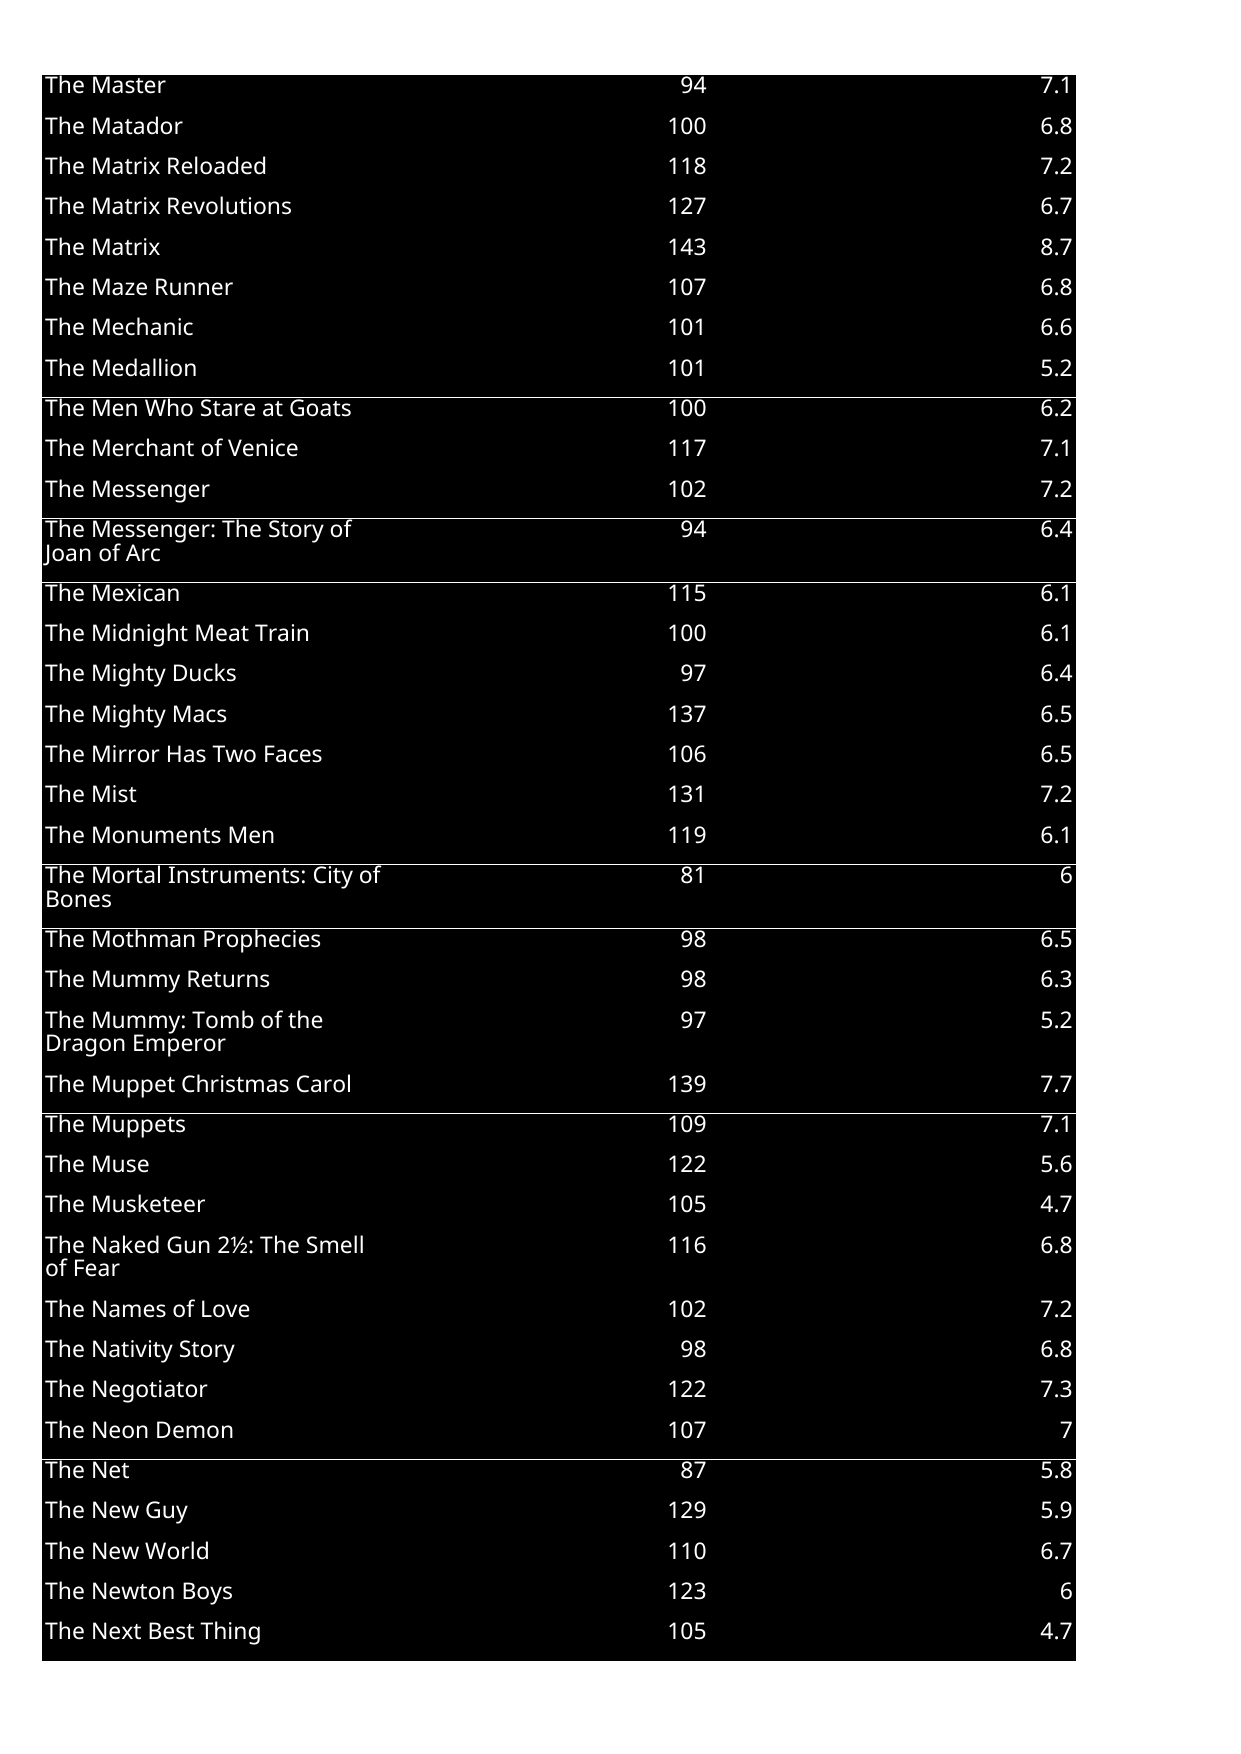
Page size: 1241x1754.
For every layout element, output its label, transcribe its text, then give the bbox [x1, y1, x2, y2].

table_cell The Naked Gun 2½: The Smell of Fear [42, 1234, 391, 1298]
table_cell 117 [391, 438, 709, 478]
table_cell 122 [391, 1154, 709, 1194]
table_cell 98 [391, 969, 709, 1009]
table_cell 6.5 [709, 744, 1076, 784]
table_cell 6.2 [709, 398, 1076, 438]
table_cell 5.2 [709, 1009, 1076, 1073]
table_cell The Next Best Thing [42, 1621, 391, 1661]
table_cell 7.7 [709, 1073, 1076, 1113]
table_cell 97 [391, 663, 709, 703]
table_cell The Nativity Story [42, 1339, 391, 1379]
table_cell 102 [391, 1298, 709, 1339]
table_cell The Matrix Revolutions [42, 196, 391, 236]
table_cell 123 [391, 1581, 709, 1621]
table_cell The New Guy [42, 1500, 391, 1540]
table_cell 81 [391, 865, 709, 928]
table_cell The Matador [42, 115, 391, 156]
table_cell The Newton Boys [42, 1581, 391, 1621]
table_cell 115 [391, 583, 709, 623]
table_cell The Muppet Christmas Carol [42, 1073, 391, 1113]
table_cell The Mist [42, 784, 391, 824]
table_cell The Mechanic [42, 317, 391, 357]
table_cell 105 [391, 1194, 709, 1234]
table_cell 129 [391, 1500, 709, 1540]
table_cell 127 [391, 196, 709, 236]
table_cell 87 [391, 1460, 709, 1500]
table_cell The Monuments Men [42, 824, 391, 864]
table_cell The Medallion [42, 357, 391, 397]
table_cell The Matrix Reloaded [42, 156, 391, 196]
table_cell The Mighty Macs [42, 703, 391, 744]
table_cell 122 [391, 1379, 709, 1419]
table_cell 6.5 [709, 929, 1076, 969]
table_cell The Messenger [42, 478, 391, 518]
table_cell The Net [42, 1460, 391, 1500]
table_cell 7.1 [709, 75, 1076, 115]
table_cell 116 [391, 1234, 709, 1298]
table_cell The Mighty Ducks [42, 663, 391, 703]
table_cell 4.7 [709, 1621, 1076, 1661]
table_cell 100 [391, 398, 709, 438]
table_cell 106 [391, 744, 709, 784]
table_cell The Master [42, 75, 391, 115]
table_cell The Mummy Returns [42, 969, 391, 1009]
table_cell 101 [391, 317, 709, 357]
table_cell 131 [391, 784, 709, 824]
table_cell The Musketeer [42, 1194, 391, 1234]
table_cell 105 [391, 1621, 709, 1661]
table_cell 7.2 [709, 156, 1076, 196]
table_cell 6 [709, 1581, 1076, 1621]
table_cell 6.6 [709, 317, 1076, 357]
table_cell The Mothman Prophecies [42, 929, 391, 969]
table_cell 5.2 [709, 357, 1076, 397]
table_cell 8.7 [709, 236, 1076, 277]
table_cell 119 [391, 824, 709, 864]
table_cell The Muppets [42, 1114, 391, 1154]
table_cell 109 [391, 1114, 709, 1154]
table_cell 118 [391, 156, 709, 196]
table_cell 5.6 [709, 1154, 1076, 1194]
table_cell 94 [391, 519, 709, 582]
table_cell 94 [391, 75, 709, 115]
table_cell The Muse [42, 1154, 391, 1194]
table_cell 6.1 [709, 583, 1076, 623]
table_cell 6 [709, 865, 1076, 928]
table_cell 5.9 [709, 1500, 1076, 1540]
table_cell 6.1 [709, 623, 1076, 663]
table_cell 110 [391, 1540, 709, 1581]
table_cell The Names of Love [42, 1298, 391, 1339]
table_cell 7.2 [709, 478, 1076, 518]
table_cell 6.1 [709, 824, 1076, 864]
table_cell 7.1 [709, 438, 1076, 478]
table_cell The Negotiator [42, 1379, 391, 1419]
table_cell The Mortal Instruments: City of Bones [42, 865, 391, 928]
table_cell 100 [391, 115, 709, 156]
table_cell 100 [391, 623, 709, 663]
table_cell 143 [391, 236, 709, 277]
table_cell 6.7 [709, 1540, 1076, 1581]
table_cell 98 [391, 929, 709, 969]
table_cell 7.2 [709, 784, 1076, 824]
table_cell 6.8 [709, 1234, 1076, 1298]
table_cell 5.8 [709, 1460, 1076, 1500]
table_cell 6.3 [709, 969, 1076, 1009]
table_cell 6.8 [709, 277, 1076, 317]
table_cell The Neon Demon [42, 1419, 391, 1459]
table_cell The Mummy: Tomb of the Dragon Emperor [42, 1009, 391, 1073]
table_cell 6.5 [709, 703, 1076, 744]
table_cell 6.8 [709, 1339, 1076, 1379]
table_cell The New World [42, 1540, 391, 1581]
table_cell 101 [391, 357, 709, 397]
table_cell The Matrix [42, 236, 391, 277]
table_cell 139 [391, 1073, 709, 1113]
table_cell The Merchant of Venice [42, 438, 391, 478]
table_cell 7 [709, 1419, 1076, 1459]
table_cell 107 [391, 277, 709, 317]
table_cell 97 [391, 1009, 709, 1073]
table_cell The Messenger: The Story of Joan of Arc [42, 519, 391, 582]
table_cell 137 [391, 703, 709, 744]
table_cell The Mirror Has Two Faces [42, 744, 391, 784]
table_cell 7.2 [709, 1298, 1076, 1339]
table_cell 102 [391, 478, 709, 518]
table_cell The Maze Runner [42, 277, 391, 317]
table_cell 98 [391, 1339, 709, 1379]
table_cell 107 [391, 1419, 709, 1459]
table_cell 6.4 [709, 519, 1076, 582]
table_cell 6.8 [709, 115, 1076, 156]
table_cell 7.3 [709, 1379, 1076, 1419]
table_cell The Men Who Stare at Goats [42, 398, 391, 438]
table_cell The Mexican [42, 583, 391, 623]
table_cell The Midnight Meat Train [42, 623, 391, 663]
table_cell 6.7 [709, 196, 1076, 236]
table_cell 7.1 [709, 1114, 1076, 1154]
table_cell 4.7 [709, 1194, 1076, 1234]
table_cell 6.4 [709, 663, 1076, 703]
